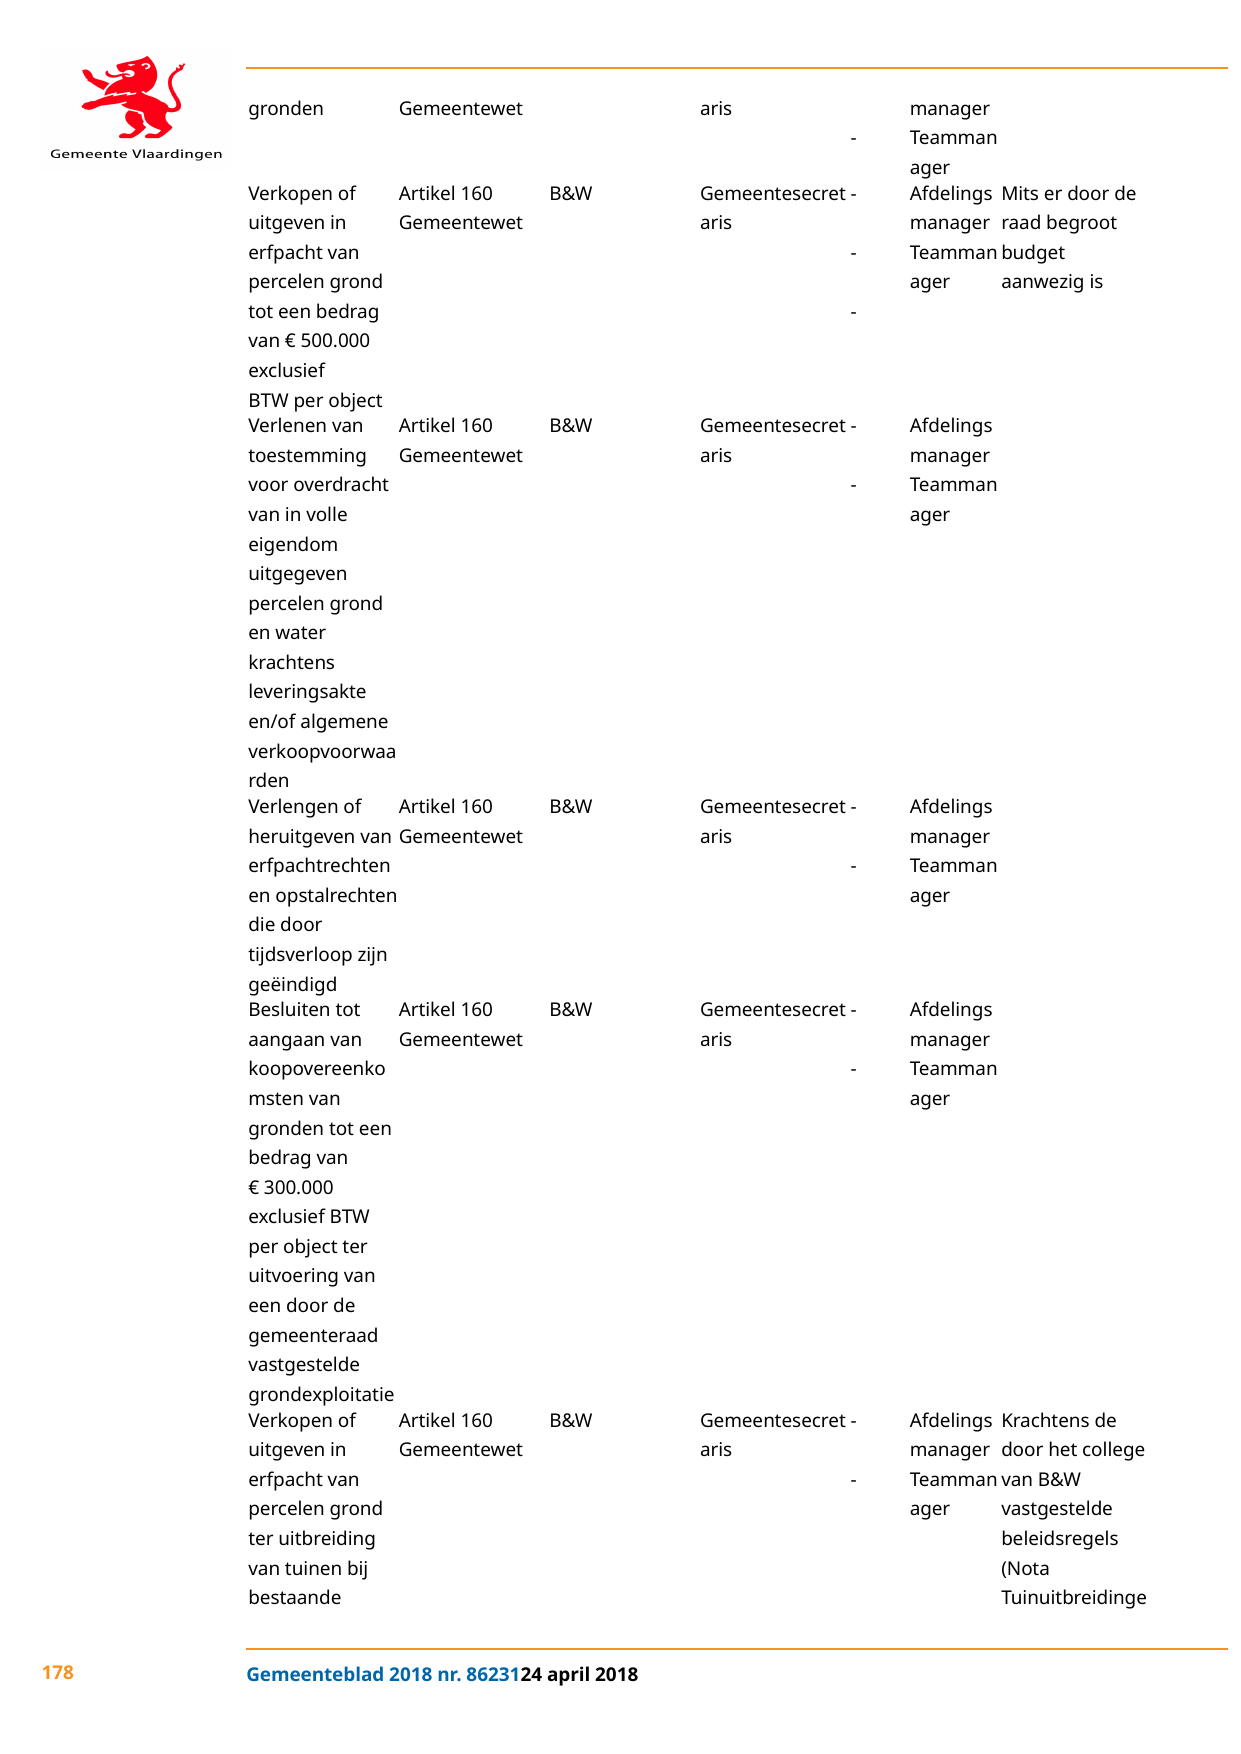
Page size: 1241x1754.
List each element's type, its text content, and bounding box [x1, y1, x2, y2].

table_cell Afdelingsmanager Teammanager [850, 996, 1001, 1407]
table_cell Gemeentesecretaris [700, 413, 850, 793]
table_cell B&W [549, 793, 700, 996]
table_cell Gemeentesecretaris [700, 1407, 850, 1610]
table_cell Verlenen van toestemming voor overdracht van in volle eigendom uitgegeven percelen grond en water krachtens leveringsakte en/of algemene verkoopvoorwaarden [248, 413, 398, 793]
table_cell aris [700, 95, 850, 180]
table_cell gronden [248, 95, 398, 180]
table_cell B&W [549, 180, 700, 412]
table_cell Artikel 160 Gemeentewet [399, 1407, 549, 1610]
table_cell [1001, 95, 1152, 180]
table_cell Krachtens de door het college van B&W vastgestelde beleidsregels (Nota Tuinuitbreidinge [1001, 1407, 1152, 1610]
table_cell Verlengen of heruitgeven van erfpachtrechten en opstalrechten die door tijdsverloop zijn geëindigd [248, 793, 398, 996]
table_cell B&W [549, 1407, 700, 1610]
table_cell Gemeentesecretaris [700, 793, 850, 996]
table_cell Artikel 160 Gemeentewet [399, 996, 549, 1407]
table_cell [1001, 793, 1152, 996]
table_cell B&W [549, 996, 700, 1407]
picture [41, 47, 231, 172]
table_cell Verkopen of uitgeven in erfpacht van percelen grond ter uitbreiding van tuinen bij bestaande [248, 1407, 398, 1610]
table_cell Afdelingsmanager Teammanager [850, 180, 1001, 412]
table_cell Gemeentesecretaris [700, 996, 850, 1407]
table_cell [1001, 413, 1152, 793]
table_cell Gemeentesecretaris [700, 180, 850, 412]
table_cell Artikel 160 Gemeentewet [399, 413, 549, 793]
table_cell manager Teammanager [850, 95, 1001, 180]
table_cell Besluiten tot aangaan van koopovereenkomsten van gronden tot een bedrag van € 300.000 exclusief BTW per object ter uitvoering van een door de gemeenteraad vastgestelde grondexploitatie [248, 996, 398, 1407]
table_cell Verkopen of uitgeven in erfpacht van percelen grond tot een bedrag van € 500.000 exclusief BTW per object [248, 180, 398, 412]
table_cell Artikel 160 Gemeentewet [399, 793, 549, 996]
table_cell Afdelingsmanager Teammanager [850, 1407, 1001, 1610]
table_cell [1001, 996, 1152, 1407]
table_cell Afdelingsmanager Teammanager [850, 793, 1001, 996]
table_cell Gemeentewet [399, 95, 549, 180]
table_cell Artikel 160 Gemeentewet [399, 180, 549, 412]
table_cell [549, 95, 700, 180]
table_cell Mits er door de raad begroot budget aanwezig is [1001, 180, 1152, 412]
table_cell B&W [549, 413, 700, 793]
table_cell Afdelingsmanager Teammanager [850, 413, 1001, 793]
